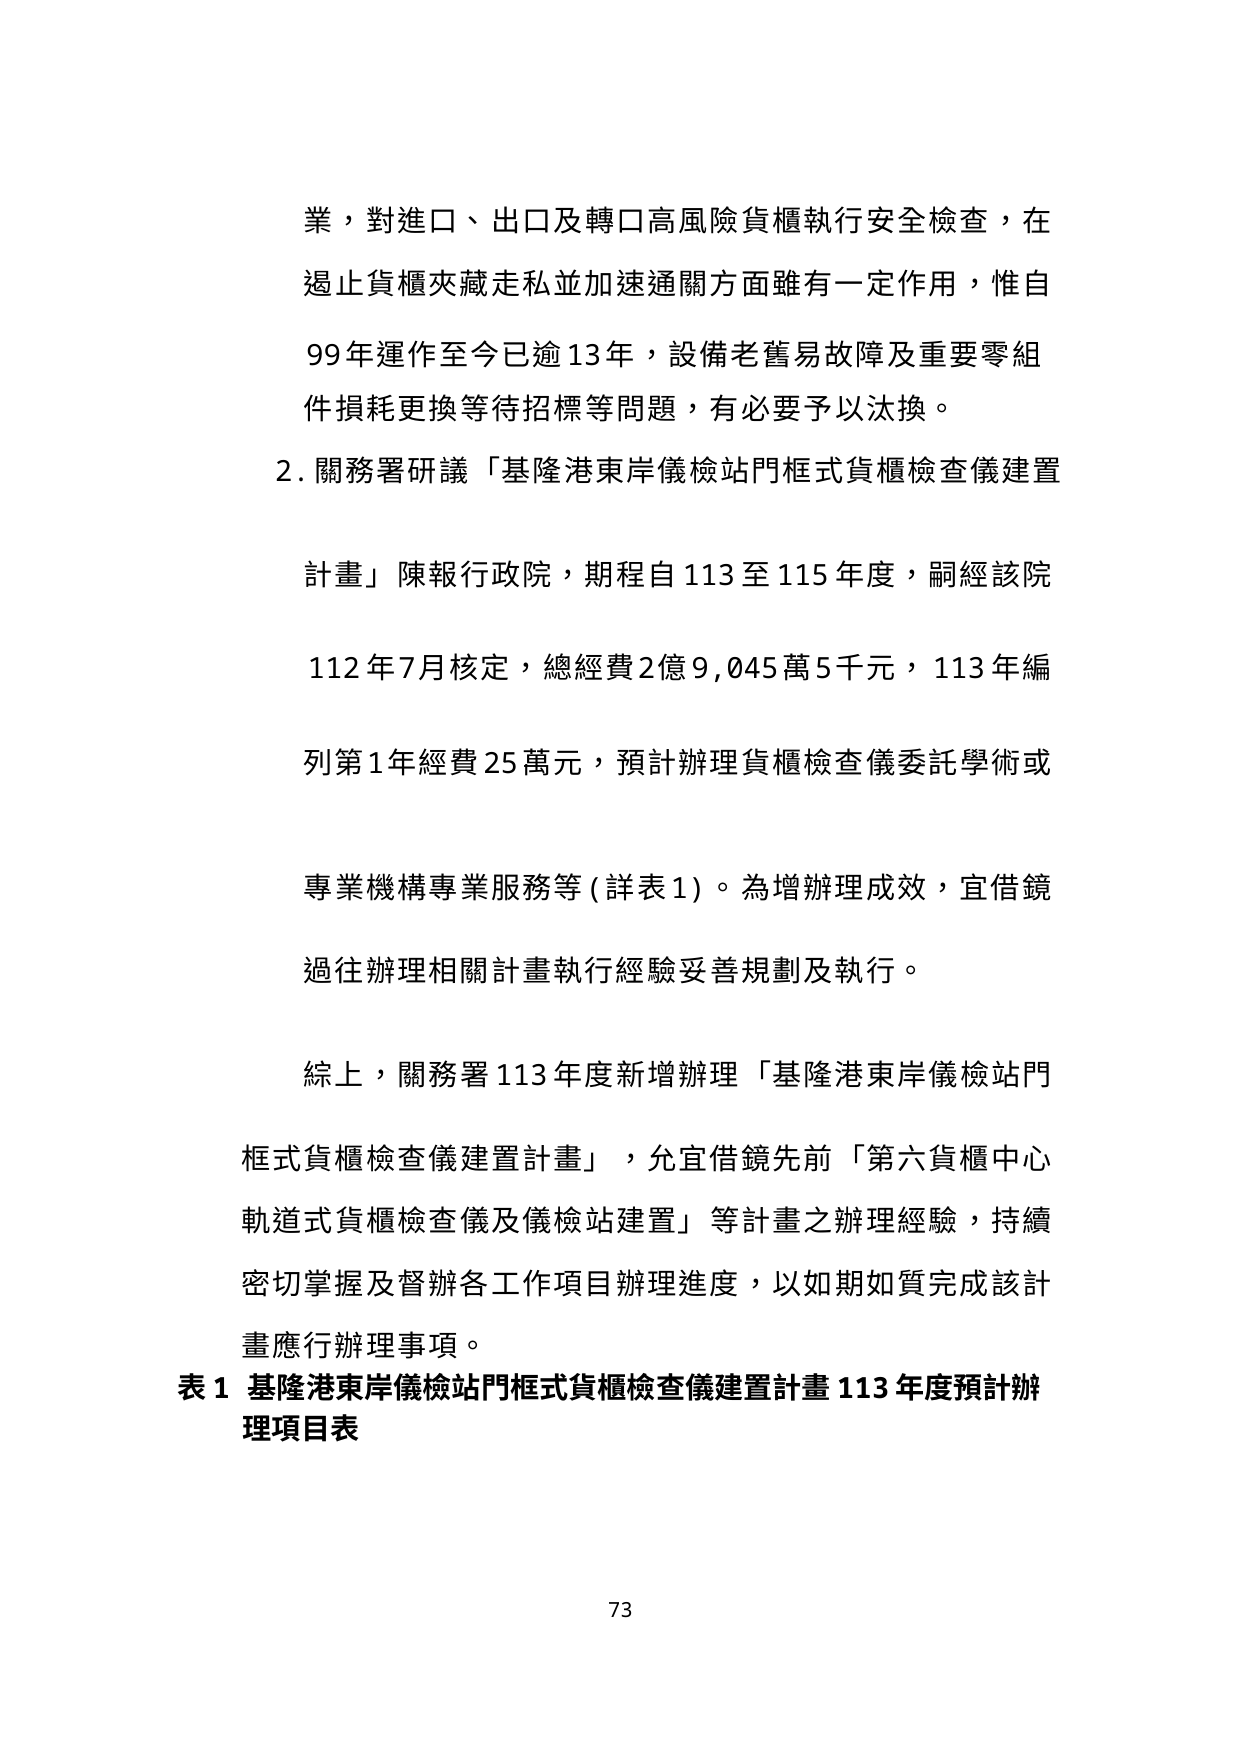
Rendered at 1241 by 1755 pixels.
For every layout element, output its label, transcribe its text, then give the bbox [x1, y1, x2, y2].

text 業，對進口、出口及轉口高風險貨櫃執行安全檢查，在遏止貨櫃夾藏走私並加速通關方面雖有一定作用，惟自99年運作至今已逾13年，設備老舊易故障及重要零組件損耗更換等待招標等問題，有必要予以汰換。 [266, 177, 1063, 427]
text 綜上，關務署113年度新增辦理「基隆港東岸儀檢站門框式貨櫃檢查儀建置計畫」，允宜借鏡先前「第六貨櫃中心軌道式貨櫃檢查儀及儀檢站建置」等計畫之辦理經驗，持續密切掌握及督辦各工作項目辦理進度，以如期如質完成該計畫應行辦理事項。 [236, 990, 1063, 1365]
text 2.關務署研議「基隆港東岸儀檢站門框式貨櫃檢查儀建置計畫」陳報行政院，期程自113至115年度，嗣經該院112年7月核定，總經費2億9,045萬5千元，113年編列第1年經費25萬元，預計辦理貨櫃檢查儀委託學術或專業機構專業服務等(詳表1)。為增辦理成效，宜借鏡過往辦理相關計畫執行經驗妥善規劃及執行。 [266, 427, 1063, 990]
text 表1 基隆港東岸儀檢站門框式貨櫃檢查儀建置計畫113年度預計辦理項目表 [177, 1365, 1063, 1448]
